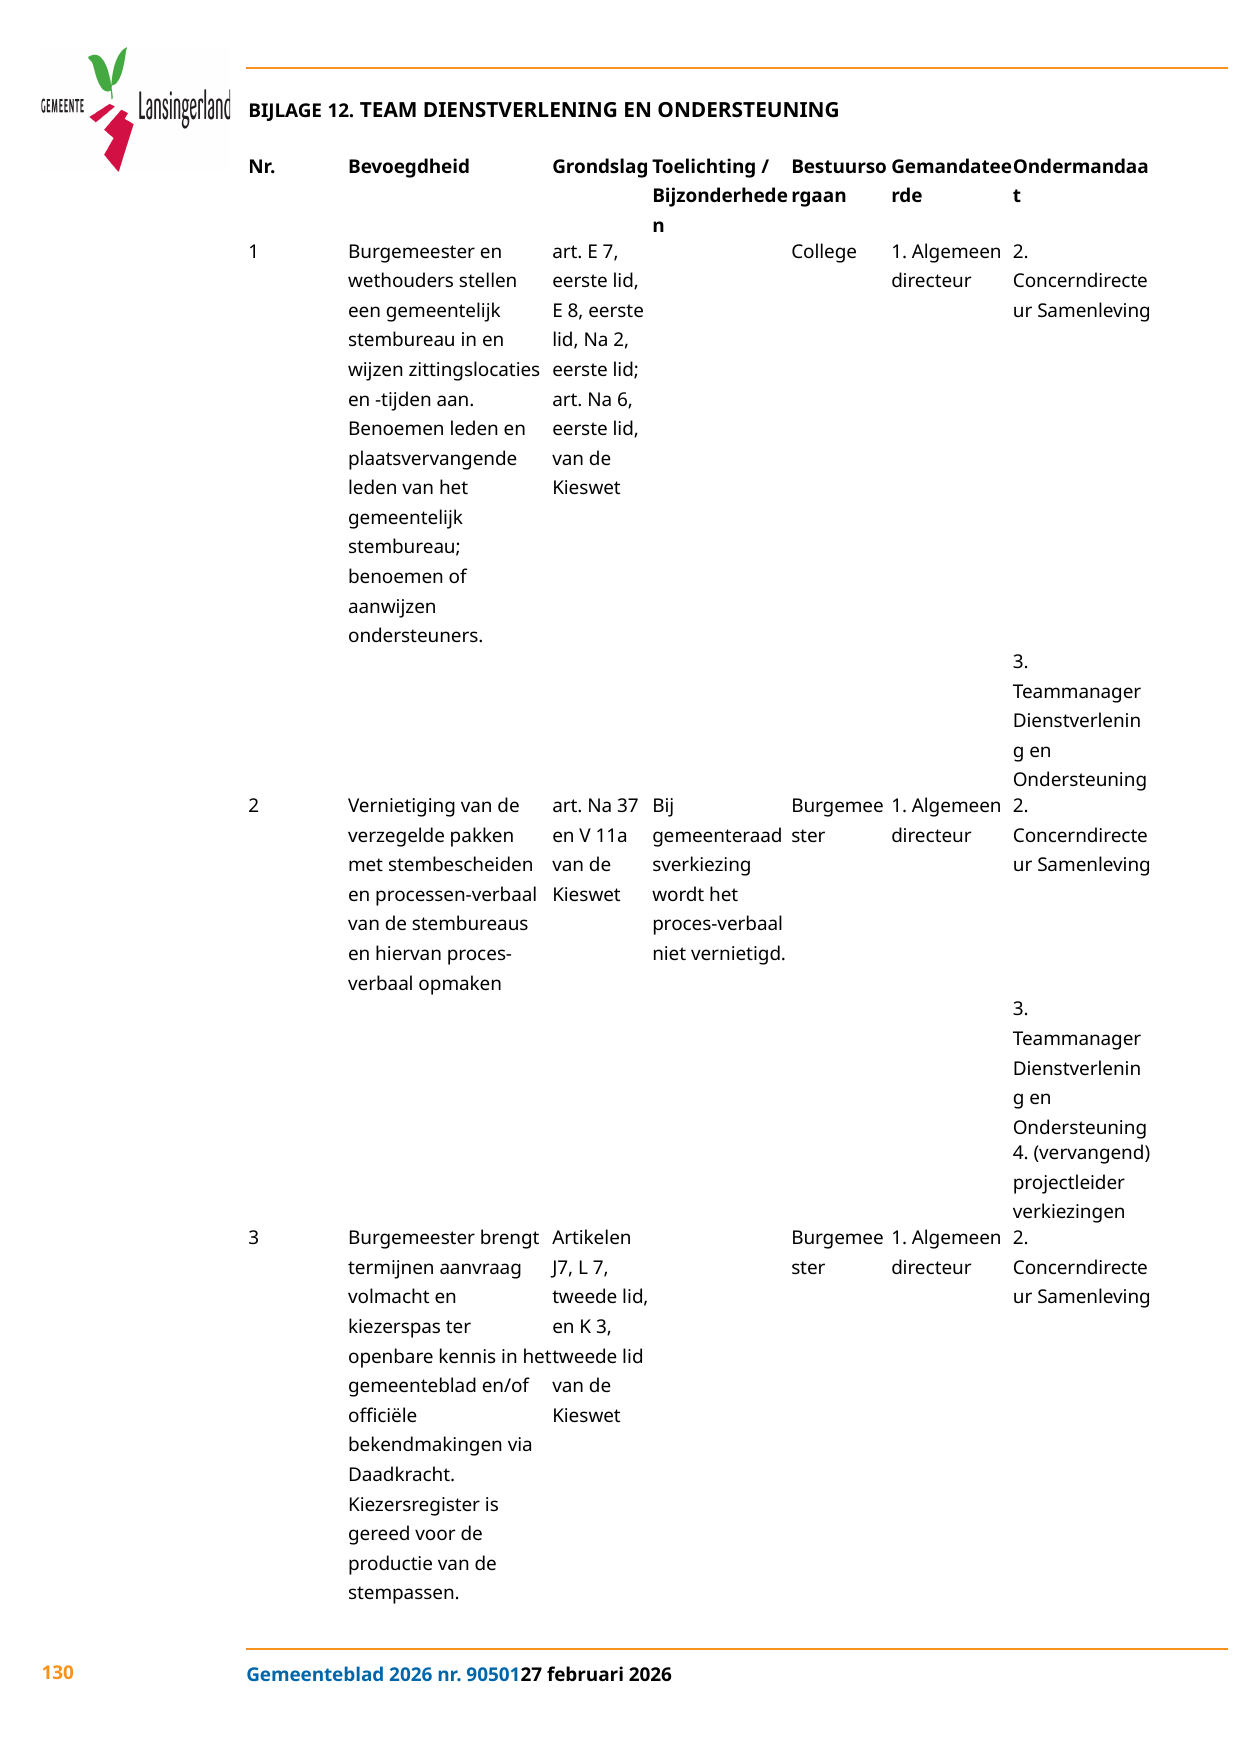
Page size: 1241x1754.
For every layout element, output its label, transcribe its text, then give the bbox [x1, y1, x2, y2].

table_cell Burgemeester [791, 1225, 891, 1605]
table_cell 1. Algemeen directeur [891, 792, 1013, 996]
table_header Nr. [248, 153, 348, 238]
table_cell art. Na 37 en V 11a van de Kieswet [552, 792, 652, 996]
table_cell Artikelen J7, L 7, tweede lid, en K 3, tweede lid van de Kieswet [552, 1225, 652, 1605]
table_cell [652, 1140, 791, 1224]
picture [41, 47, 231, 172]
table_cell 3. Teammanager Dienstverlening en Ondersteuning [1013, 648, 1152, 792]
table_header Bestuursorgaan [791, 153, 891, 238]
table_cell College [791, 238, 891, 648]
table_cell Vernietiging van de verzegelde pakken met stembescheiden en processen-verbaal van de stembureaus en hiervan proces-verbaal opmaken [348, 792, 552, 996]
table_cell [791, 1140, 891, 1224]
table_cell Bij gemeenteraadsverkiezing wordt het proces-verbaal niet vernietigd. [652, 792, 791, 996]
table_cell 2 [248, 792, 348, 996]
table_cell [791, 996, 891, 1139]
table_header Bevoegdheid [348, 153, 552, 238]
table_cell Burgemeester [791, 792, 891, 996]
table_cell [652, 996, 791, 1139]
table_cell [891, 648, 1013, 792]
table_cell Burgemeester brengt termijnen aanvraag volmacht en kiezerspas ter openbare kennis in het gemeenteblad en/of officiële bekendmakingen via Daadkracht. Kiezersregister is gereed voor de productie van de stempassen. [348, 1225, 552, 1605]
table_cell 4. (vervangend) projectleider verkiezingen [1013, 1140, 1152, 1224]
table_cell [552, 996, 652, 1139]
table_cell 2. Concerndirecteur Samenleving [1013, 1225, 1152, 1605]
table_cell 2. Concerndirecteur Samenleving [1013, 238, 1152, 648]
table_cell [552, 648, 652, 792]
table_header Toelichting / Bijzonderheden [652, 153, 791, 238]
table_cell [248, 996, 348, 1139]
table_cell 3 [248, 1225, 348, 1605]
table_cell art. E 7, eerste lid, E 8, eerste lid, Na 2, eerste lid; art. Na 6, eerste lid, van de Kieswet [552, 238, 652, 648]
table_cell [791, 648, 891, 792]
table_cell [248, 648, 348, 792]
table_cell [348, 1140, 552, 1224]
table_cell [348, 648, 552, 792]
table_cell 2. Concerndirecteur Samenleving [1013, 792, 1152, 996]
table_cell 1. Algemeen directeur [891, 1225, 1013, 1605]
table_cell [652, 648, 791, 792]
table_cell 3. Teammanager Dienstverlening en Ondersteuning [1013, 996, 1152, 1139]
table_header Gemandateerde [891, 153, 1013, 238]
table_cell [552, 1140, 652, 1224]
table_cell [652, 238, 791, 648]
table_cell Burgemeester en wethouders stellen een gemeentelijk stembureau in en wijzen zittingslocaties en -tijden aan. Benoemen leden en plaatsvervangende leden van het gemeentelijk stembureau; benoemen of aanwijzen ondersteuners. [348, 238, 552, 648]
table_header Ondermandaat [1013, 153, 1152, 238]
table_cell [891, 996, 1013, 1139]
table_cell [891, 1140, 1013, 1224]
table_cell 1. Algemeen directeur [891, 238, 1013, 648]
table_cell 1 [248, 238, 348, 648]
table_cell [652, 1225, 791, 1605]
table_cell [248, 1140, 348, 1224]
table_header Grondslag [552, 153, 652, 238]
table_cell [348, 996, 552, 1139]
text BIJLAGE 12. TEAM DIENSTVERLENING EN ONDERSTEUNING [248, 95, 1152, 123]
